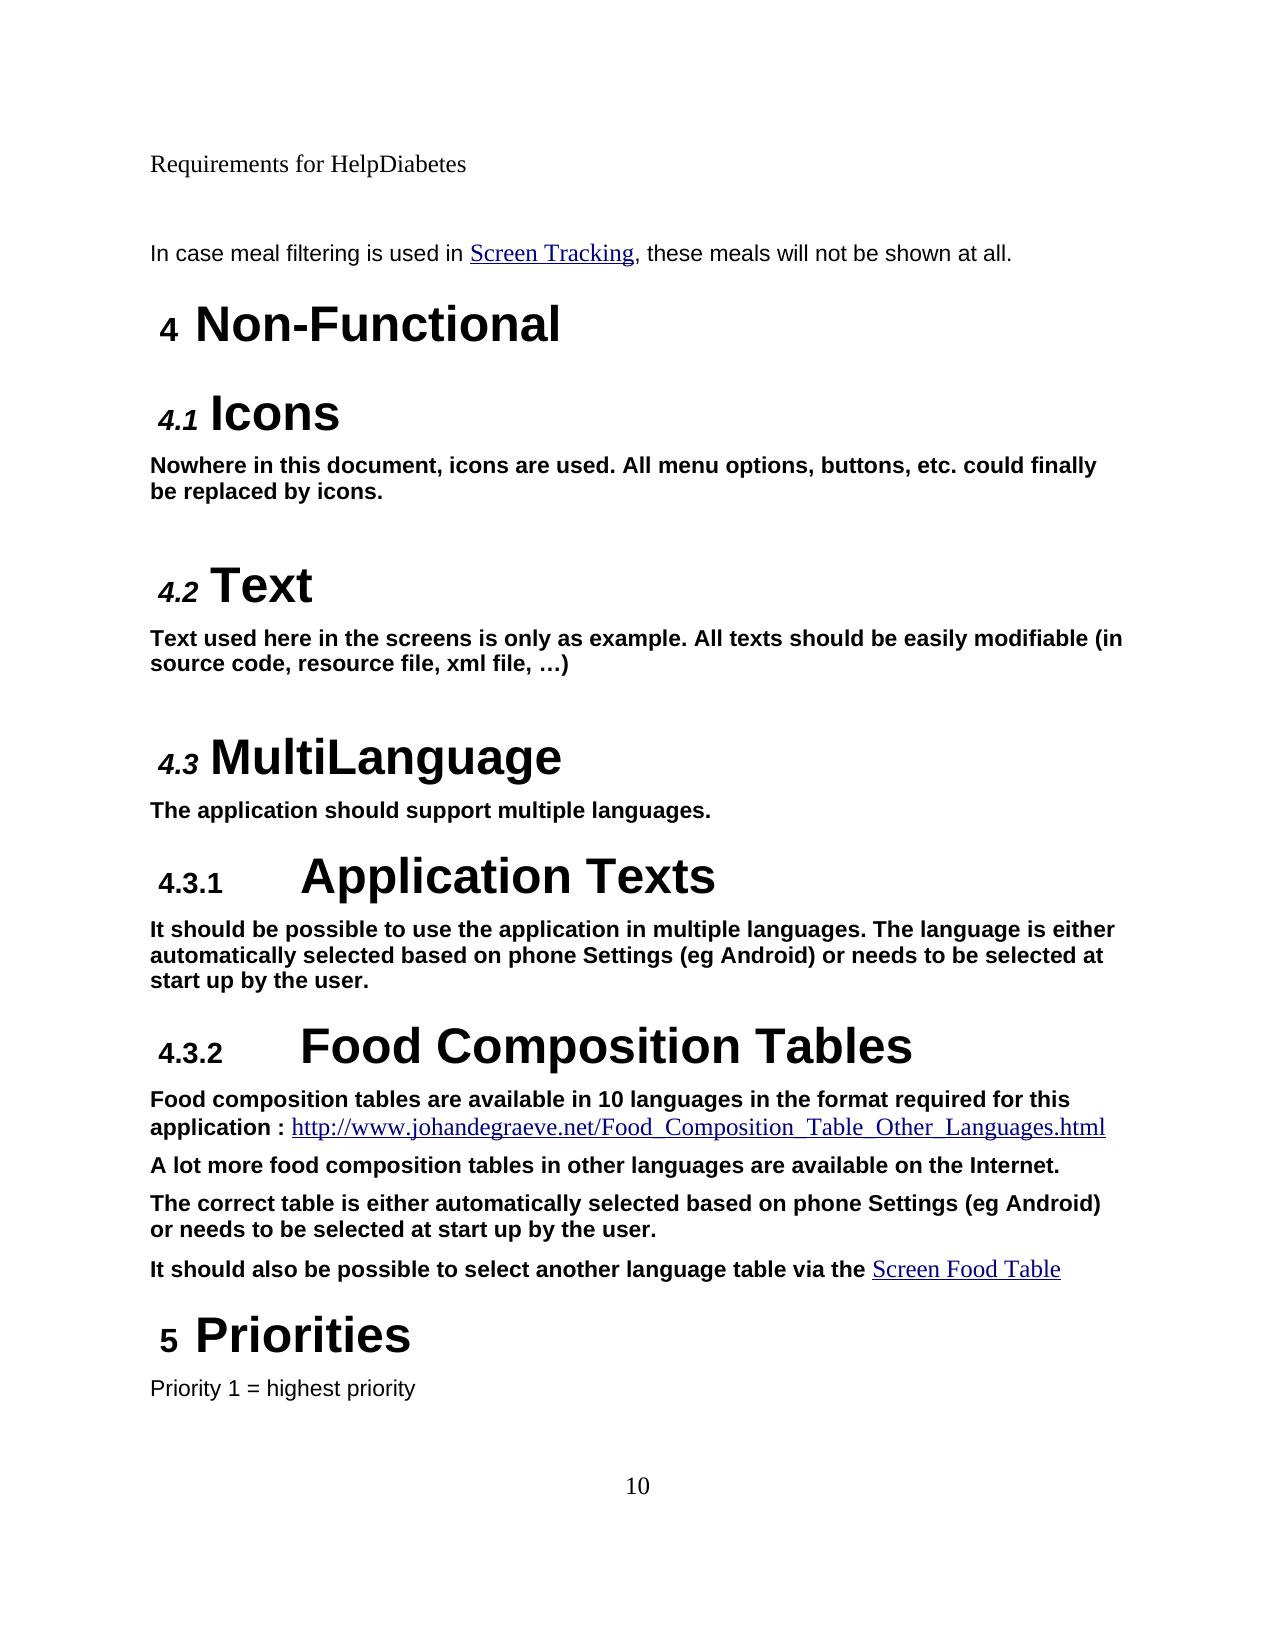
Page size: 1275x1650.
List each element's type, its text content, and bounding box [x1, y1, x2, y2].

text Priority 1 = highest priority [150, 1376, 1125, 1401]
text Text used here in the screens is only as example. All texts should be easily modifiable (in source code, resource file, xml file, …) [150, 626, 1125, 677]
subtitle Icons [150, 385, 1125, 441]
subtitle Application Texts [150, 848, 1125, 904]
text Nowhere in this document, icons are used. All menu options, buttons, etc. could finally be replaced by icons. [150, 453, 1125, 504]
text A lot more food composition tables in other languages are available on the Internet. [150, 1153, 1125, 1178]
subtitle Priorities [150, 1307, 1125, 1363]
subtitle Text [150, 557, 1125, 613]
text The correct table is either automatically selected based on phone Settings (eg Android) or needs to be selected at start up by the user. [150, 1191, 1125, 1242]
text It should be possible to use the application in multiple languages. The language is either automatically selected based on phone Settings (eg Android) or needs to be selected at start up by the user. [150, 917, 1125, 994]
text The application should support multiple languages. [150, 798, 1125, 823]
text It should also be possible to select another language table via the Screen Food Table [150, 1255, 1125, 1282]
subtitle Non-Functional [150, 296, 1125, 352]
subtitle MultiLanguage [150, 729, 1125, 785]
text In case meal filtering is used in Screen Tracking, these meals will not be shown at all. [150, 239, 1125, 267]
subtitle Food Composition Tables [150, 1019, 1125, 1074]
text Food composition tables are available in 10 languages in the format required for this application : http://www.johandegraeve.net/Food_Composition_Table_Other_Languages.html [150, 1087, 1125, 1140]
